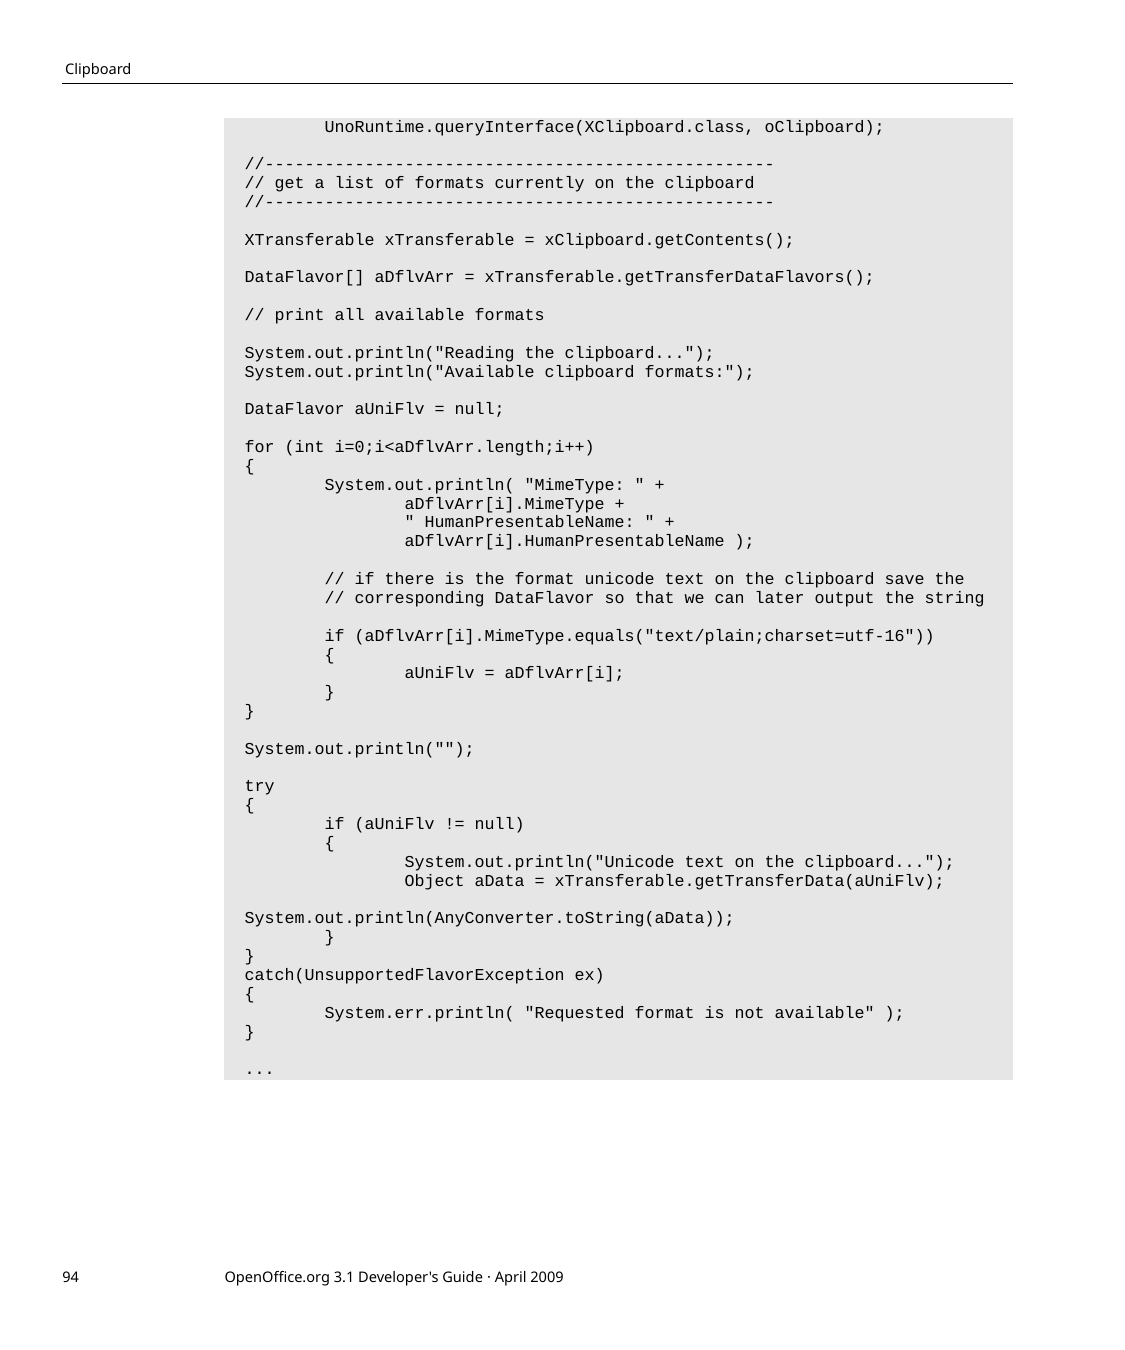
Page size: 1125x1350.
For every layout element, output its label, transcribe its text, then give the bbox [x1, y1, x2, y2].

text UnoRuntime.queryInterface(XClipboard.class, oClipboard); //--------------------------------------------------- // get a list of formats currently on the clipboard //--------------------------------------------------- XTransferable xTransferable = xClipboard.getContents(); DataFlavor[] aDflvArr = xTransferable.getTransferDataFlavors(); // print all available formats System.out.println("Reading the clipboard..."); System.out.println("Available clipboard formats:"); DataFlavor aUniFlv = null; for (int i=0;i<aDflvArr.length;i++) { System.out.println( "MimeType: " + aDflvArr[i].MimeType + " HumanPresentableName: " + aDflvArr[i].HumanPresentableName ); // if there is the format unicode text on the clipboard save the // corresponding DataFlavor so that we can later output the string if (aDflvArr[i].MimeType.equals("text/plain;charset=utf-16")) { aUniFlv = aDflvArr[i]; } } System.out.println(""); try { if (aUniFlv != null) { System.out.println("Unicode text on the clipboard..."); Object aData = xTransferable.getTransferData(aUniFlv); System.out.println(AnyConverter.toString(aData)); } } catch(UnsupportedFlavorException ex) { System.err.println( "Requested format is not available" ); } ... [224, 118, 1013, 1080]
